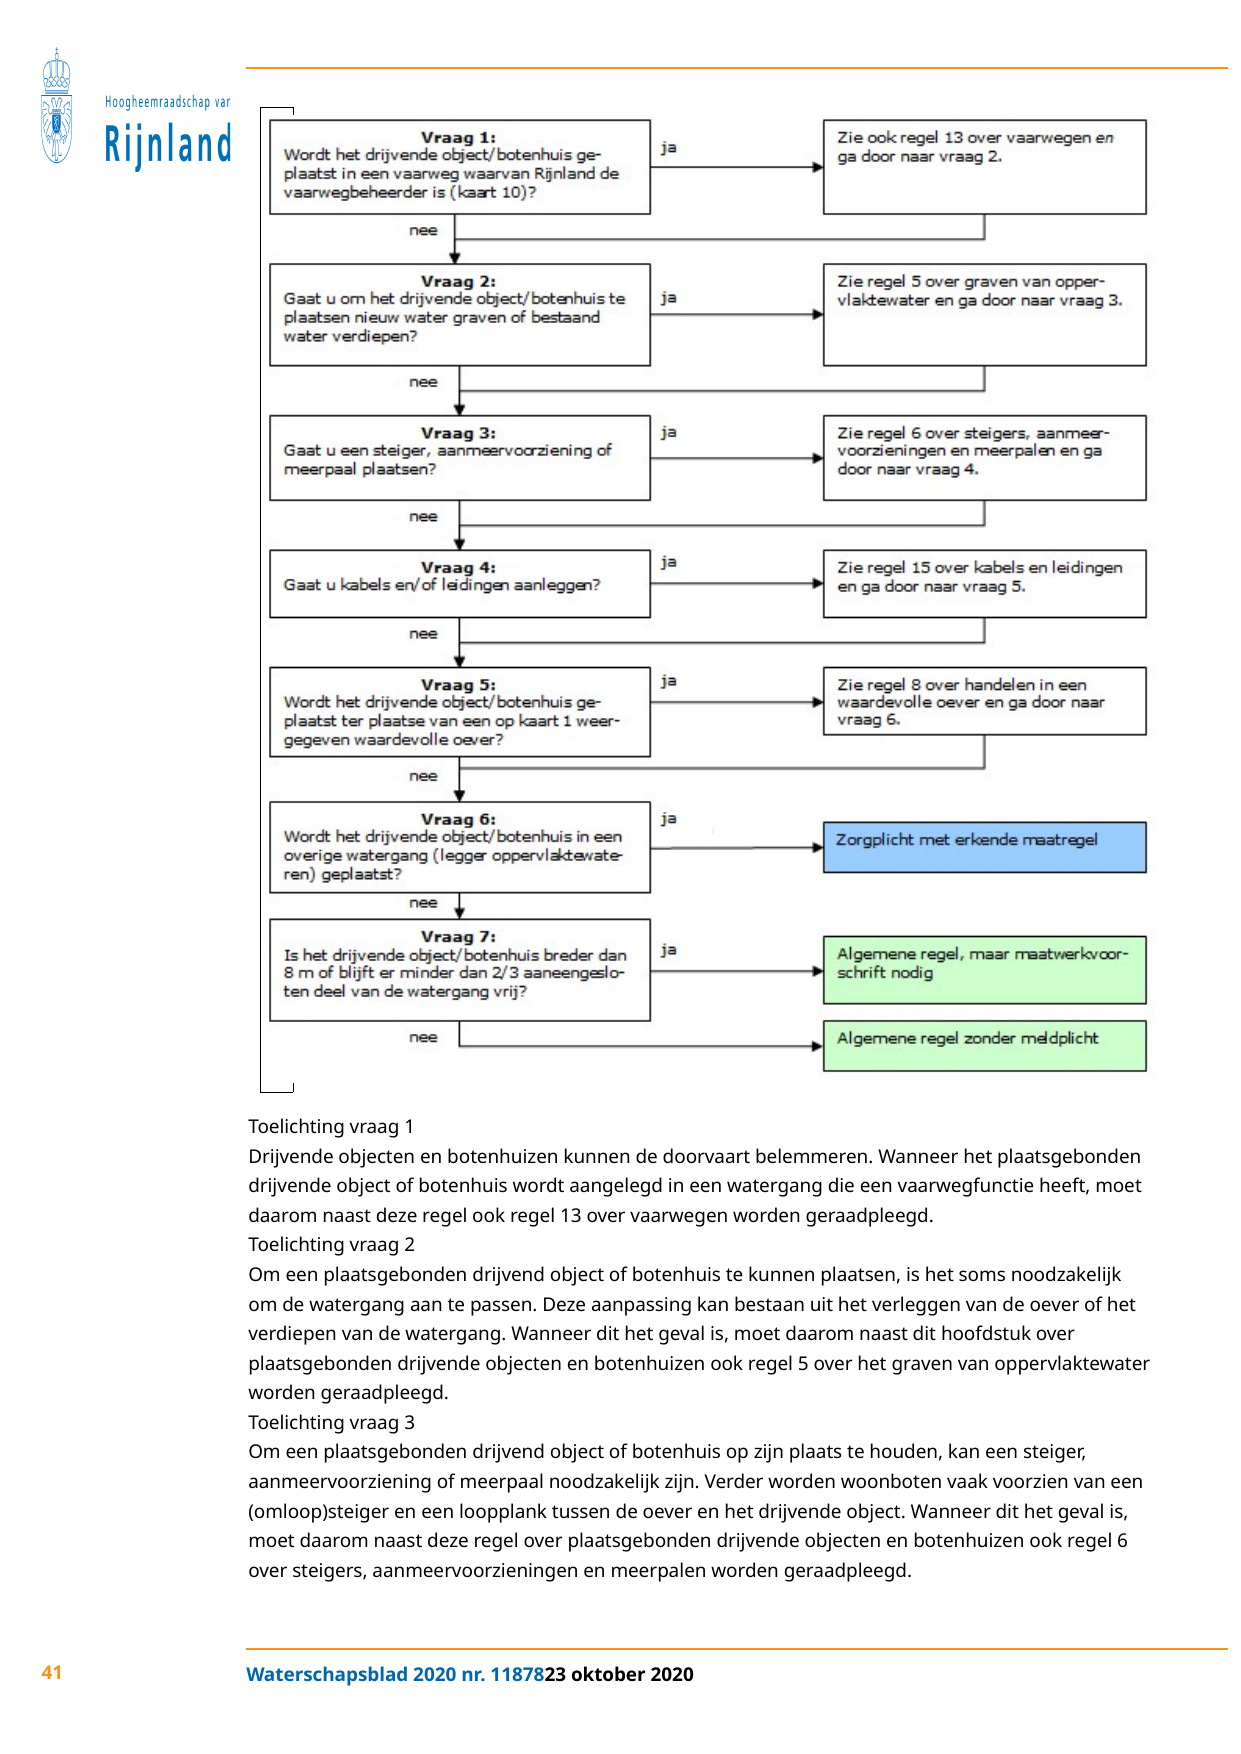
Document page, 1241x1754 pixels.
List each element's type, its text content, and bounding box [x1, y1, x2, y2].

picture [41, 47, 231, 172]
text Drijvende objecten en botenhuizen kunnen de doorvaart belemmeren. Wanneer het plaatsgebonden drijvende object of botenhuis wordt aangelegd in een watergang die een vaarwegfunctie heeft, moet daarom naast deze regel ook regel 13 over vaarwegen worden geraadpleegd. [248, 1143, 1152, 1228]
text Toelichting vraag 1 [248, 1113, 1152, 1139]
text Om een plaatsgebonden drijvend object of botenhuis te kunnen plaatsen, is het soms noodzakelijk om de watergang aan te passen. Deze aanpassing kan bestaan uit het verleggen van de oever of het verdiepen van de watergang. Wanneer dit het geval is, moet daarom naast dit hoofdstuk over plaatsgebonden drijvende objecten en botenhuizen ook regel 5 over het graven van oppervlaktewater worden geraadpleegd. [248, 1261, 1152, 1405]
picture [268, 115, 1155, 1083]
text Toelichting vraag 2 [248, 1232, 1152, 1257]
text Om een plaatsgebonden drijvend object of botenhuis op zijn plaats te houden, kan een steiger, aanmeervoorziening of meerpaal noodzakelijk zijn. Verder worden woonboten vaak voorzien van een (omloop)steiger en een loopplank tussen de oever en het drijvende object. Wanneer dit het geval is, moet daarom naast deze regel over plaatsgebonden drijvende objecten en botenhuizen ook regel 6 over steigers, aanmeervoorzieningen en meerpalen worden geraadpleegd. [248, 1439, 1152, 1583]
text Toelichting vraag 3 [248, 1409, 1152, 1435]
